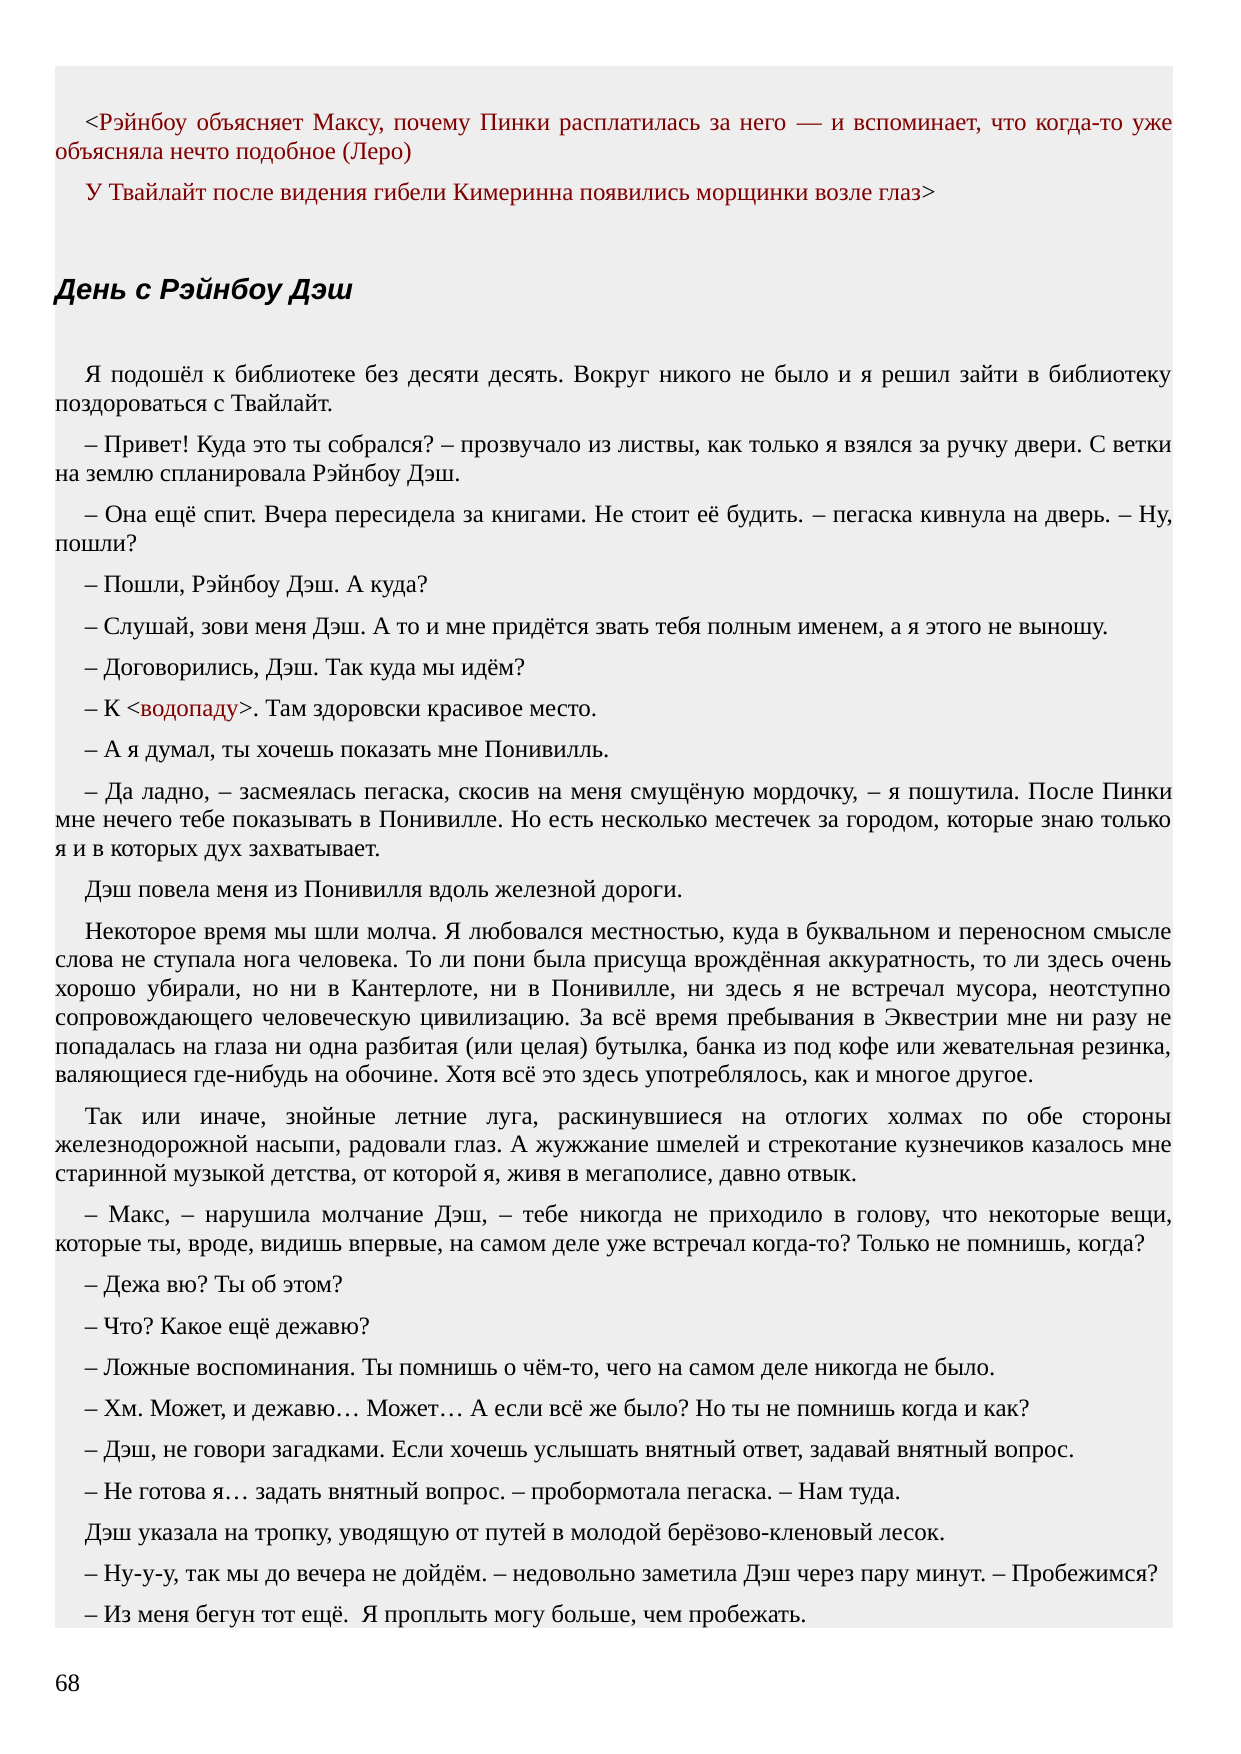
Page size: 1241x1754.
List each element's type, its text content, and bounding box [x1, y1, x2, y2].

text – Из меня бегун тот ещё. Я проплыть могу больше, чем пробежать. [55, 1599, 1173, 1628]
text – Ложные воспоминания. Ты помнишь о чём-то, чего на самом деле никогда не было. [55, 1352, 1173, 1381]
text <Рэйнбоу объясняет Максу, почему Пинки расплатилась за него — и вспоминает, что когда-то уже объясняла нечто подобное (Леро) [55, 107, 1173, 165]
text – Дежа вю? Ты об этом? [55, 1269, 1173, 1298]
text – Что? Какое ещё дежавю? [55, 1311, 1173, 1339]
text – Хм. Может, и дежавю… Может… А если всё же было? Но ты не помнишь когда и как? [55, 1393, 1173, 1422]
text – Макс, – нарушила молчание Дэш, – тебе никогда не приходило в голову, что некоторые вещи, которые ты, вроде, видишь впервые, на самом деле уже встречал когда-то? Только не помнишь, когда? [55, 1199, 1173, 1257]
text – Дэш, не говори загадками. Если хочешь услышать внятный ответ, задавай внятный вопрос. [55, 1434, 1173, 1463]
text – Да ладно, – засмеялась пегаска, скосив на меня смущёную мордочку, – я пошутила. После Пинки мне нечего тебе показывать в Понивилле. Но есть несколько местечек за городом, которые знаю только я и в которых дух захватывает. [55, 776, 1173, 862]
text – Договорились, Дэш. Так куда мы идём? [55, 652, 1173, 681]
text – А я думал, ты хочешь показать мне Понивилль. [55, 734, 1173, 763]
text Дэш повела меня из Понивилля вдоль железной дороги. [55, 874, 1173, 903]
text Я подошёл к библиотеке без десяти десять. Вокруг никого не было и я решил зайти в библиотеку поздороваться с Твайлайт. [55, 359, 1173, 417]
text – Ну-у-у, так мы до вечера не дойдём. – недовольно заметила Дэш через пару минут. – Пробежимся? [55, 1558, 1173, 1587]
text Так или иначе, знойные летние луга, раскинувшиеся на отлогих холмах по обе стороны железнодорожной насыпи, радовали глаз. А жужжание шмелей и стрекотание кузнечиков казалось мне старинной музыкой детства, от которой я, живя в мегаполисе, давно отвык. [55, 1101, 1173, 1187]
text – Слушай, зови меня Дэш. А то и мне придётся звать тебя полным именем, а я этого не выношу. [55, 611, 1173, 639]
text Некоторое время мы шли молча. Я любовался местностью, куда в буквальном и переносном смысле слова не ступала нога человека. То ли пони была присуща врождённая аккуратность, то ли здесь очень хорошо убирали, но ни в Кантерлоте, ни в Понивилле, ни здесь я не встречал мусора, неотступно сопровождающего человеческую цивилизацию. За всё время пребывания в Эквестрии мне ни разу не попадалась на глаза ни одна разбитая (или целая) бутылка, банка из под кофе или жевательная резинка, валяющиеся где-нибудь на обочине. Хотя всё это здесь употреблялось, как и многое другое. [55, 916, 1173, 1088]
subtitle День с Рэйнбоу Дэш [55, 272, 1173, 306]
text – Не готова я… задать внятный вопрос. – пробормотала пегаска. – Нам туда. [55, 1476, 1173, 1504]
text – К <водопаду>. Там здоровски красивое место. [55, 693, 1173, 722]
text – Она ещё спит. Вчера пересидела за книгами. Не стоит её будить. – пегаска кивнула на дверь. – Ну, пошли? [55, 499, 1173, 557]
text – Привет! Куда это ты собрался? – прозвучало из листвы, как только я взялся за ручку двери. С ветки на землю спланировала Рэйнбоу Дэш. [55, 429, 1173, 487]
text У Твайлайт после видения гибели Кимеринна появились морщинки возле глаз> [55, 177, 1173, 206]
text – Пошли, Рэйнбоу Дэш. А куда? [55, 569, 1173, 598]
text Дэш указала на тропку, уводящую от путей в молодой берёзово-кленовый лесок. [55, 1517, 1173, 1546]
